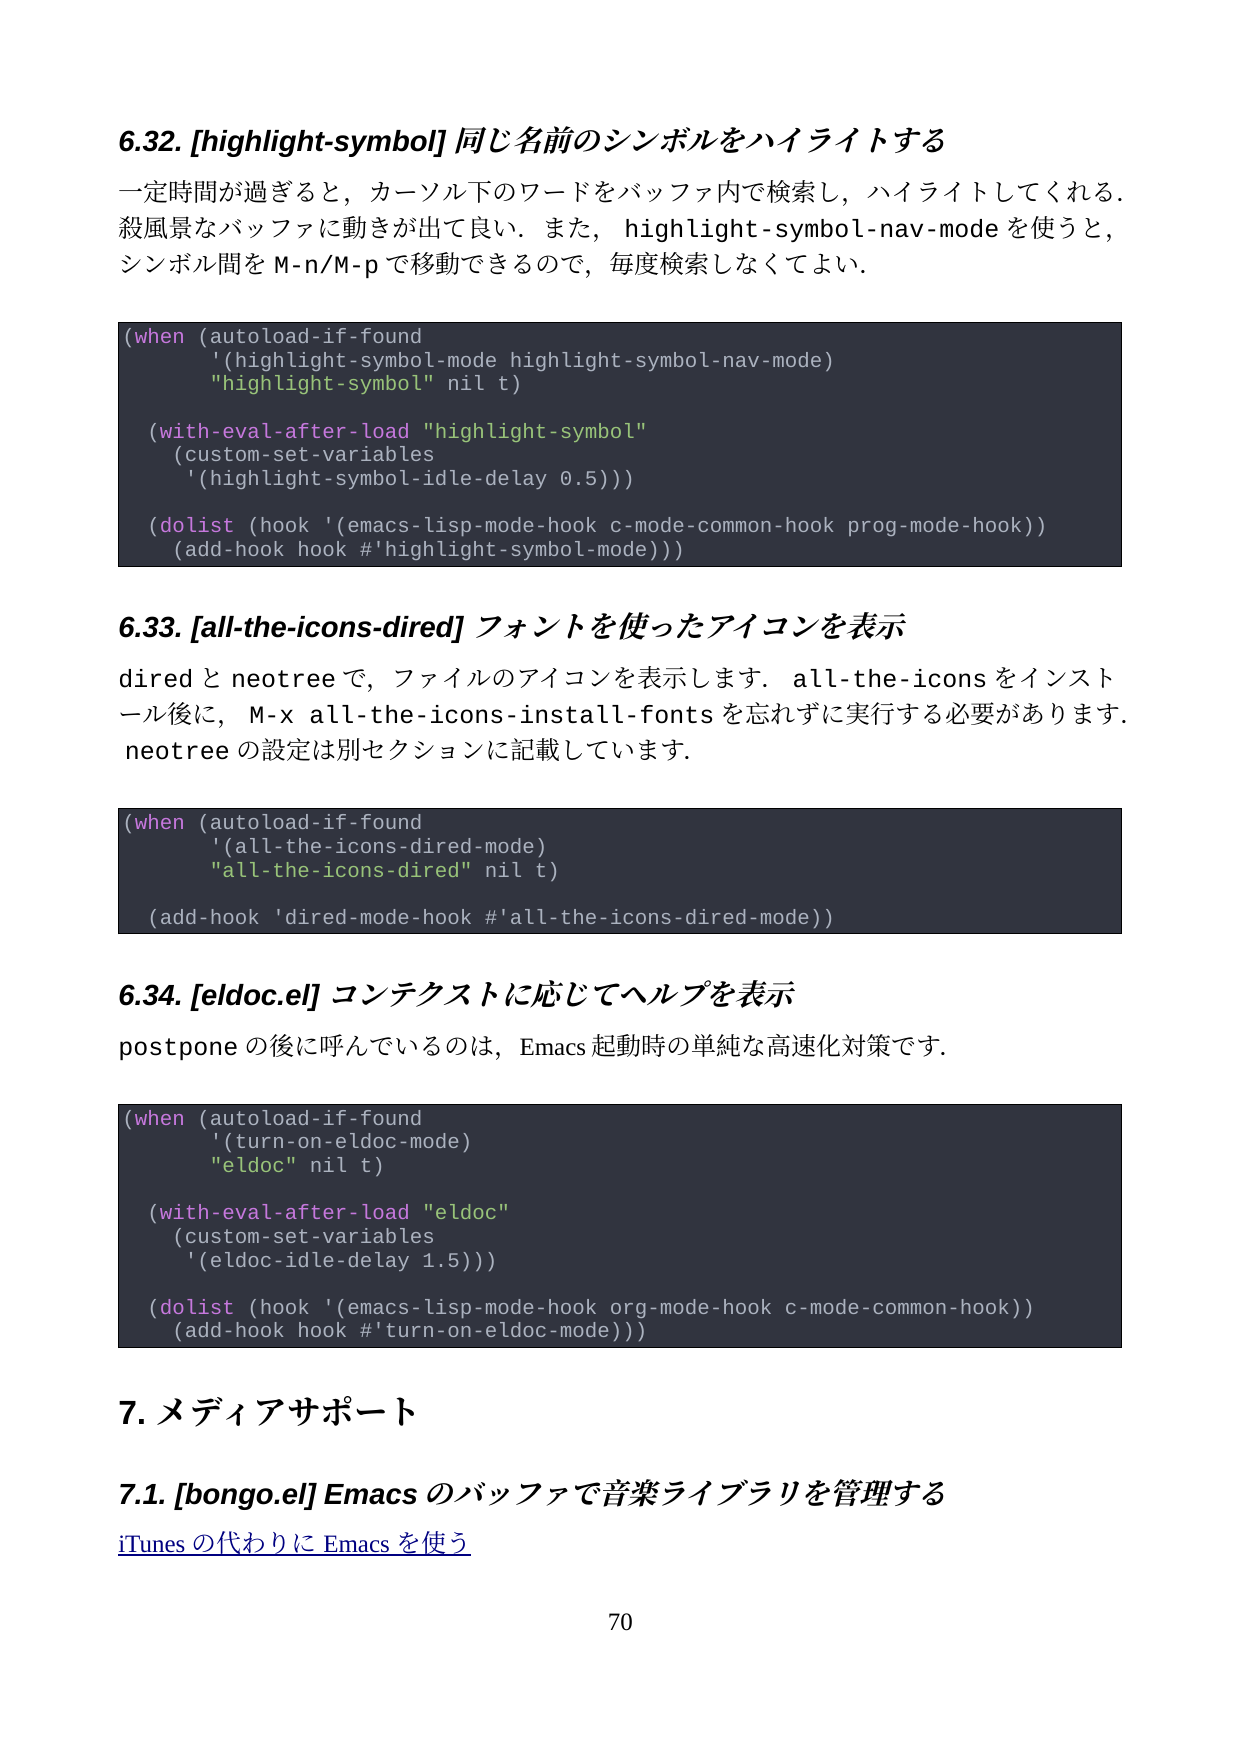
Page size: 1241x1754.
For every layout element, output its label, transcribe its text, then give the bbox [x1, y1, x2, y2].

text 一定時間が過ぎると，カーソル下のワードをバッファ内で検索し，ハイライトしてくれる．殺風景なバッファに動きが出て良い．また， highlight-symbol-nav-mode を使うと，シンボル間を M-n/M-p で移動できるので，毎度検索しなくてよい． [118, 172, 1122, 310]
text "highlight-symbol" nil t) [119, 369, 1121, 393]
text '(turn-on-eldoc-mode) [119, 1127, 1121, 1151]
text '(highlight-symbol-idle-delay 0.5))) [119, 464, 1121, 488]
text (add-hook hook #'turn-on-eldoc-mode))) [119, 1317, 1121, 1347]
text dired と neotree で，ファイルのアイコンを表示します． all-the-icons をインストール後に， M-x all-the-icons-install-fonts を忘れずに実行する必要があります． neotree の設定は別セクションに記載しています． [118, 658, 1122, 796]
text (custom-set-variables [119, 1222, 1121, 1246]
subtitle メディアサポート [118, 1386, 1122, 1434]
text (with-eval-after-load "highlight-symbol" [119, 417, 1121, 440]
text '(eldoc-idle-delay 1.5))) [119, 1246, 1121, 1269]
text (dolist (hook '(emacs-lisp-mode-hook c-mode-common-hook prog-mode-hook)) [119, 511, 1121, 535]
text (when (autoload-if-found [119, 809, 1121, 832]
text (add-hook hook #'highlight-symbol-mode))) [119, 535, 1121, 566]
text "all-the-icons-dired" nil t) [119, 856, 1121, 879]
text (when (autoload-if-found [119, 1105, 1121, 1127]
text (with-eval-after-load "eldoc" [119, 1198, 1121, 1222]
text postpone の後に呼んでいるのは，Emacs起動時の単純な高速化対策です． [118, 1026, 1122, 1091]
subtitle [eldoc.el] コンテクストに応じてヘルプを表示 [118, 972, 1122, 1014]
text '(all-the-icons-dired-mode) [119, 832, 1121, 856]
text '(highlight-symbol-mode highlight-symbol-nav-mode) [119, 346, 1121, 369]
text (custom-set-variables [119, 440, 1121, 464]
text (dolist (hook '(emacs-lisp-mode-hook org-mode-hook c-mode-common-hook)) [119, 1293, 1121, 1317]
text iTunes の代わりに Emacs を使う [118, 1526, 1122, 1560]
text "eldoc" nil t) [119, 1151, 1121, 1175]
subtitle [all-the-icons-dired] フォントを使ったアイコンを表示 [118, 604, 1122, 646]
subtitle [bongo.el] Emacsのバッファで音楽ライブラリを管理する [118, 1471, 1122, 1513]
text (when (autoload-if-found [119, 323, 1121, 346]
text (add-hook 'dired-mode-hook #'all-the-icons-dired-mode)) [119, 903, 1121, 933]
subtitle [highlight-symbol] 同じ名前のシンボルをハイライトする [118, 118, 1122, 160]
